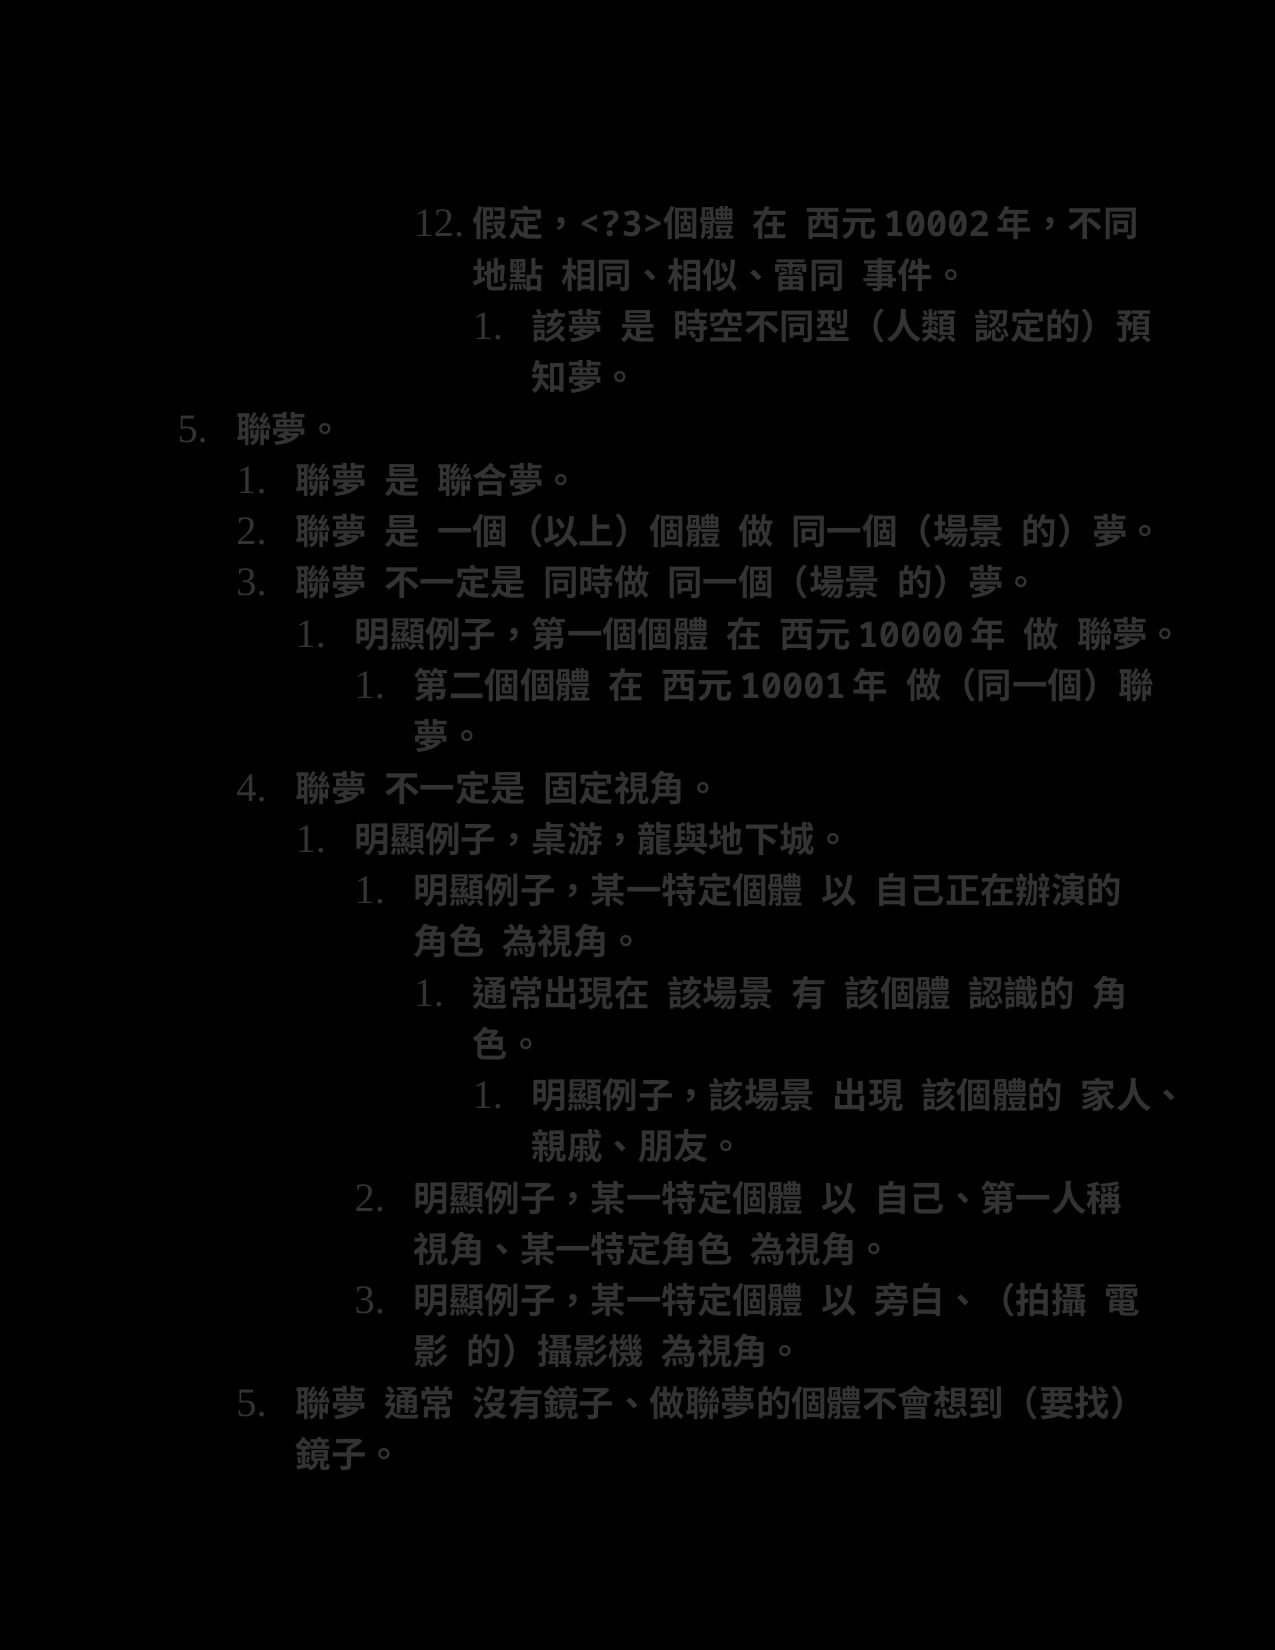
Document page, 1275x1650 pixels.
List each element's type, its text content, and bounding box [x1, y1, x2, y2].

list 聯夢 是 聯合夢。 [236, 452, 1157, 503]
list 明顯例子，桌游，龍與地下城。 [295, 811, 1157, 862]
list 明顯例子，某一特定個體 以 旁白、（拍攝 電影 的）攝影機 為視角。 [354, 1272, 1157, 1375]
list 聯夢。 [177, 401, 1157, 452]
list 假定，<?3>個體 在 西元10002年，不同地點 相同、相似、雷同 事件。 [413, 196, 1157, 298]
list 通常出現在 該場景 有 該個體 認識的 角色。 [413, 965, 1157, 1067]
list 聯夢 不一定是 同時做 同一個（場景 的）夢。 [236, 555, 1157, 606]
list 聯夢 是 一個（以上）個體 做 同一個（場景 的）夢。 [236, 503, 1157, 555]
list 明顯例子，某一特定個體 以 自己正在辦演的角色 為視角。 [354, 862, 1157, 965]
list 明顯例子，第一個個體 在 西元10000年 做 聯夢。 [295, 606, 1157, 657]
list 聯夢 通常 沒有鏡子、做聯夢的個體不會想到（要找）鏡子。 [236, 1375, 1157, 1477]
list 該夢 是 時空不同型（人類 認定的）預知夢。 [472, 298, 1157, 401]
list 第二個個體 在 西元10001年 做（同一個）聯夢。 [354, 657, 1157, 760]
list 明顯例子，某一特定個體 以 自己、第一人稱視角、某一特定角色 為視角。 [354, 1170, 1157, 1272]
list 聯夢 不一定是 固定視角。 [236, 760, 1157, 811]
list 明顯例子，該場景 出現 該個體的 家人、親戚、朋友。 [472, 1067, 1157, 1170]
